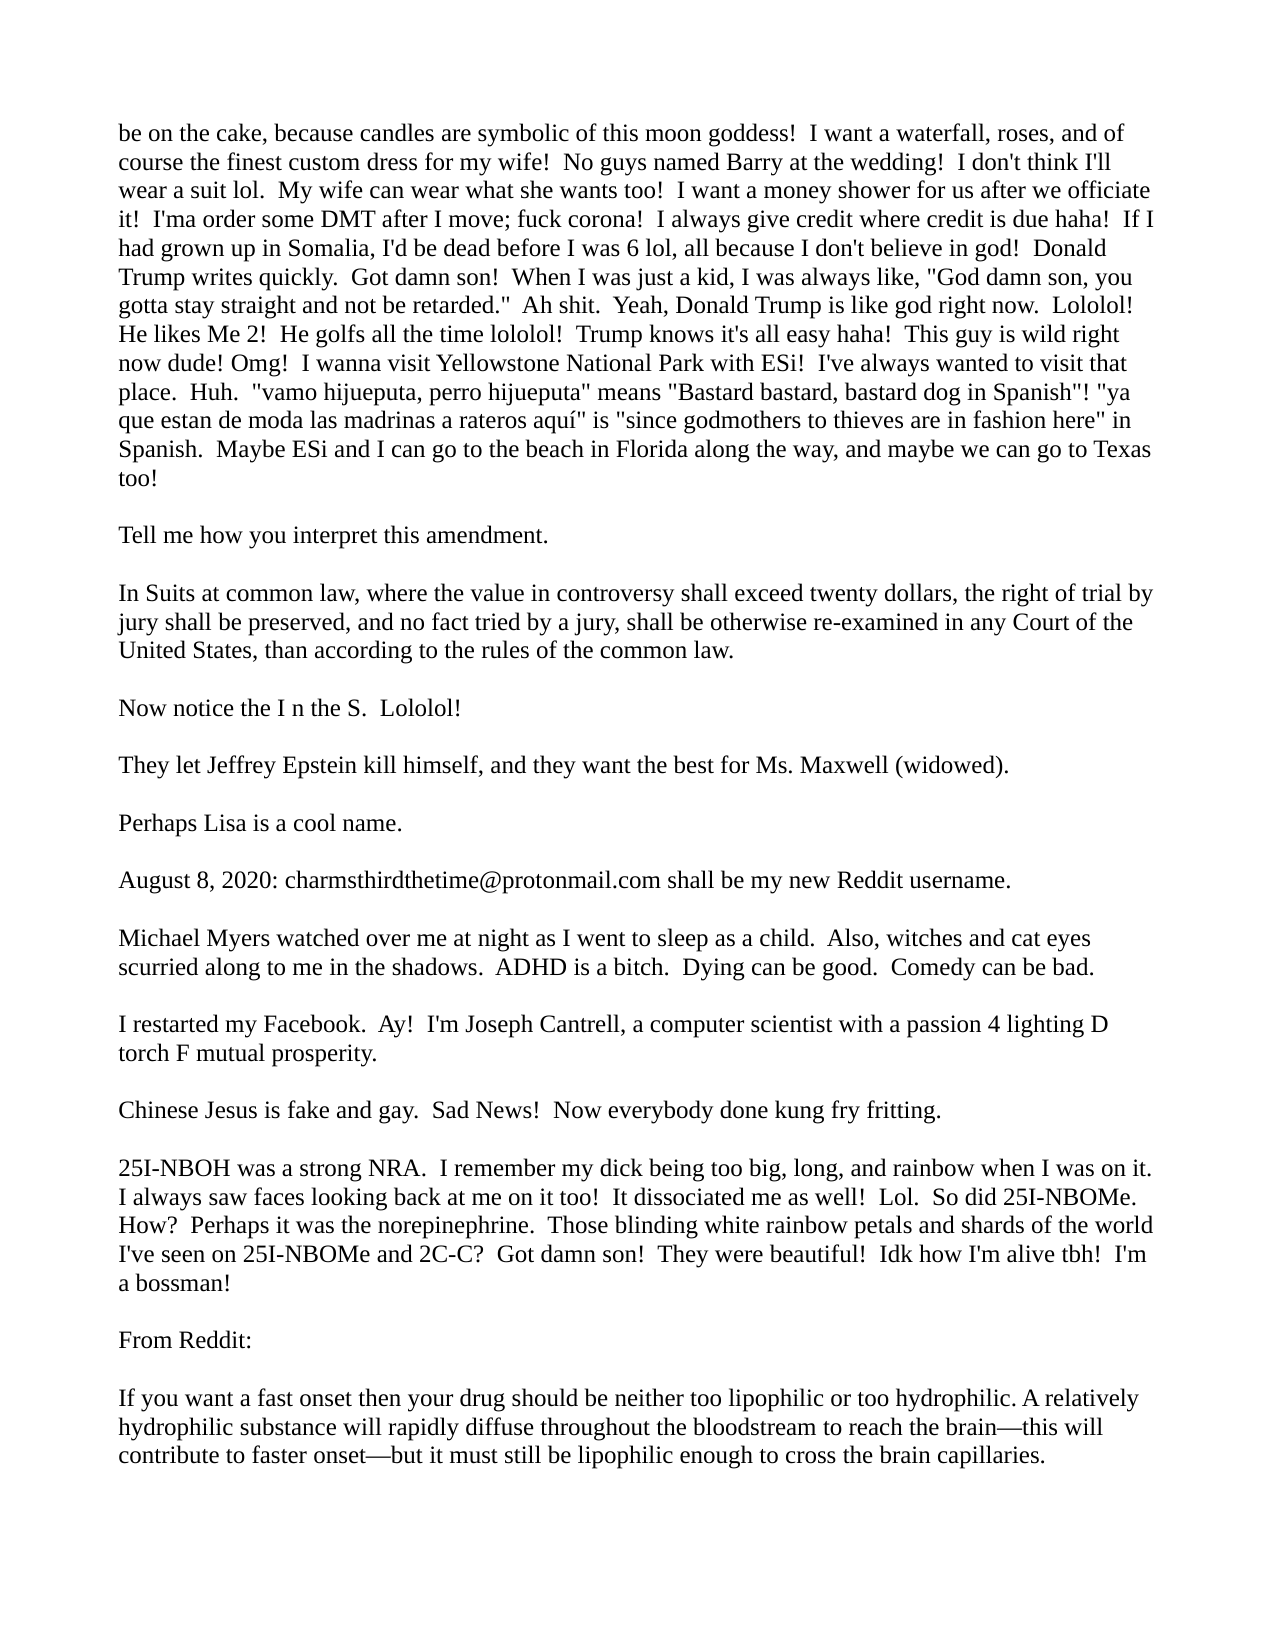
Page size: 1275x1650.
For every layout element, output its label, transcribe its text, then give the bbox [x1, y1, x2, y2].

text Michael Myers watched over me at night as I went to sleep as a child. Also, witches and cat eyes scurried along to me in the shadows. ADHD is a bitch. Dying can be good. Comedy can be bad. [118, 923, 1157, 981]
text Chinese Jesus is fake and gay. Sad News! Now everybody done kung fry fritting. [118, 1096, 1157, 1124]
text Now notice the I n the S. Lololol! [118, 693, 1157, 722]
text I restarted my Facebook. Ay! I'm Joseph Cantrell, a computer scientist with a passion 4 lighting D torch F mutual prosperity. [118, 1009, 1157, 1067]
text August 8, 2020: charmsthirdthetime@protonmail.com shall be my new Reddit username. [118, 866, 1157, 894]
text From Reddit: [118, 1326, 1157, 1354]
text In Suits at common law, where the value in controversy shall exceed twenty dollars, the right of trial by jury shall be preserved, and no fact tried by a jury, shall be otherwise re-examined in any Court of the United States, than according to the rules of the common law. [118, 578, 1157, 664]
text 25I-NBOH was a strong NRA. I remember my dick being too big, long, and rainbow when I was on it. I always saw faces looking back at me on it too! It dissociated me as well! Lol. So did 25I-NBOMe. How? Perhaps it was the norepinephrine. Those blinding white rainbow petals and shards of the world I've seen on 25I-NBOMe and 2C-C? Got damn son! They were beautiful! Idk how I'm alive tbh! I'm a bossman! [118, 1153, 1157, 1297]
text Tell me how you interpret this amendment. [118, 521, 1157, 549]
text If you want a fast onset then your drug should be neither too lipophilic or too hydrophilic. A relatively hydrophilic substance will rapidly diffuse throughout the bloodstream to reach the brain—this will contribute to faster onset—but it must still be lipophilic enough to cross the brain capillaries. [118, 1383, 1157, 1469]
text be on the cake, because candles are symbolic of this moon goddess! I want a waterfall, roses, and of course the finest custom dress for my wife! No guys named Barry at the wedding! I don't think I'll wear a suit lol. My wife can wear what she wants too! I want a money shower for us after we officiate it! I'ma order some DMT after I move; fuck corona! I always give credit where credit is due haha! If I had grown up in Somalia, I'd be dead before I was 6 lol, all because I don't believe in god! Donald Trump writes quickly. Got damn son! When I was just a kid, I was always like, "God damn son, you gotta stay straight and not be retarded." Ah shit. Yeah, Donald Trump is like god right now. Lololol! He likes Me 2! He golfs all the time lololol! Trump knows it's all easy haha! This guy is wild right now dude! Omg! I wanna visit Yellowstone National Park with ESi! I've always wanted to visit that place. Huh. "vamo hijueputa, perro hijueputa" means "Bastard bastard, bastard dog in Spanish"! "ya que estan de moda las madrinas a rateros aquí" is "since godmothers to thieves are in fashion here" in Spanish. Maybe ESi and I can go to the beach in Florida along the way, and maybe we can go to Texas too! [118, 118, 1157, 492]
text They let Jeffrey Epstein kill himself, and they want the best for Ms. Maxwell (widowed). [118, 751, 1157, 779]
text Perhaps Lisa is a cool name. [118, 808, 1157, 837]
